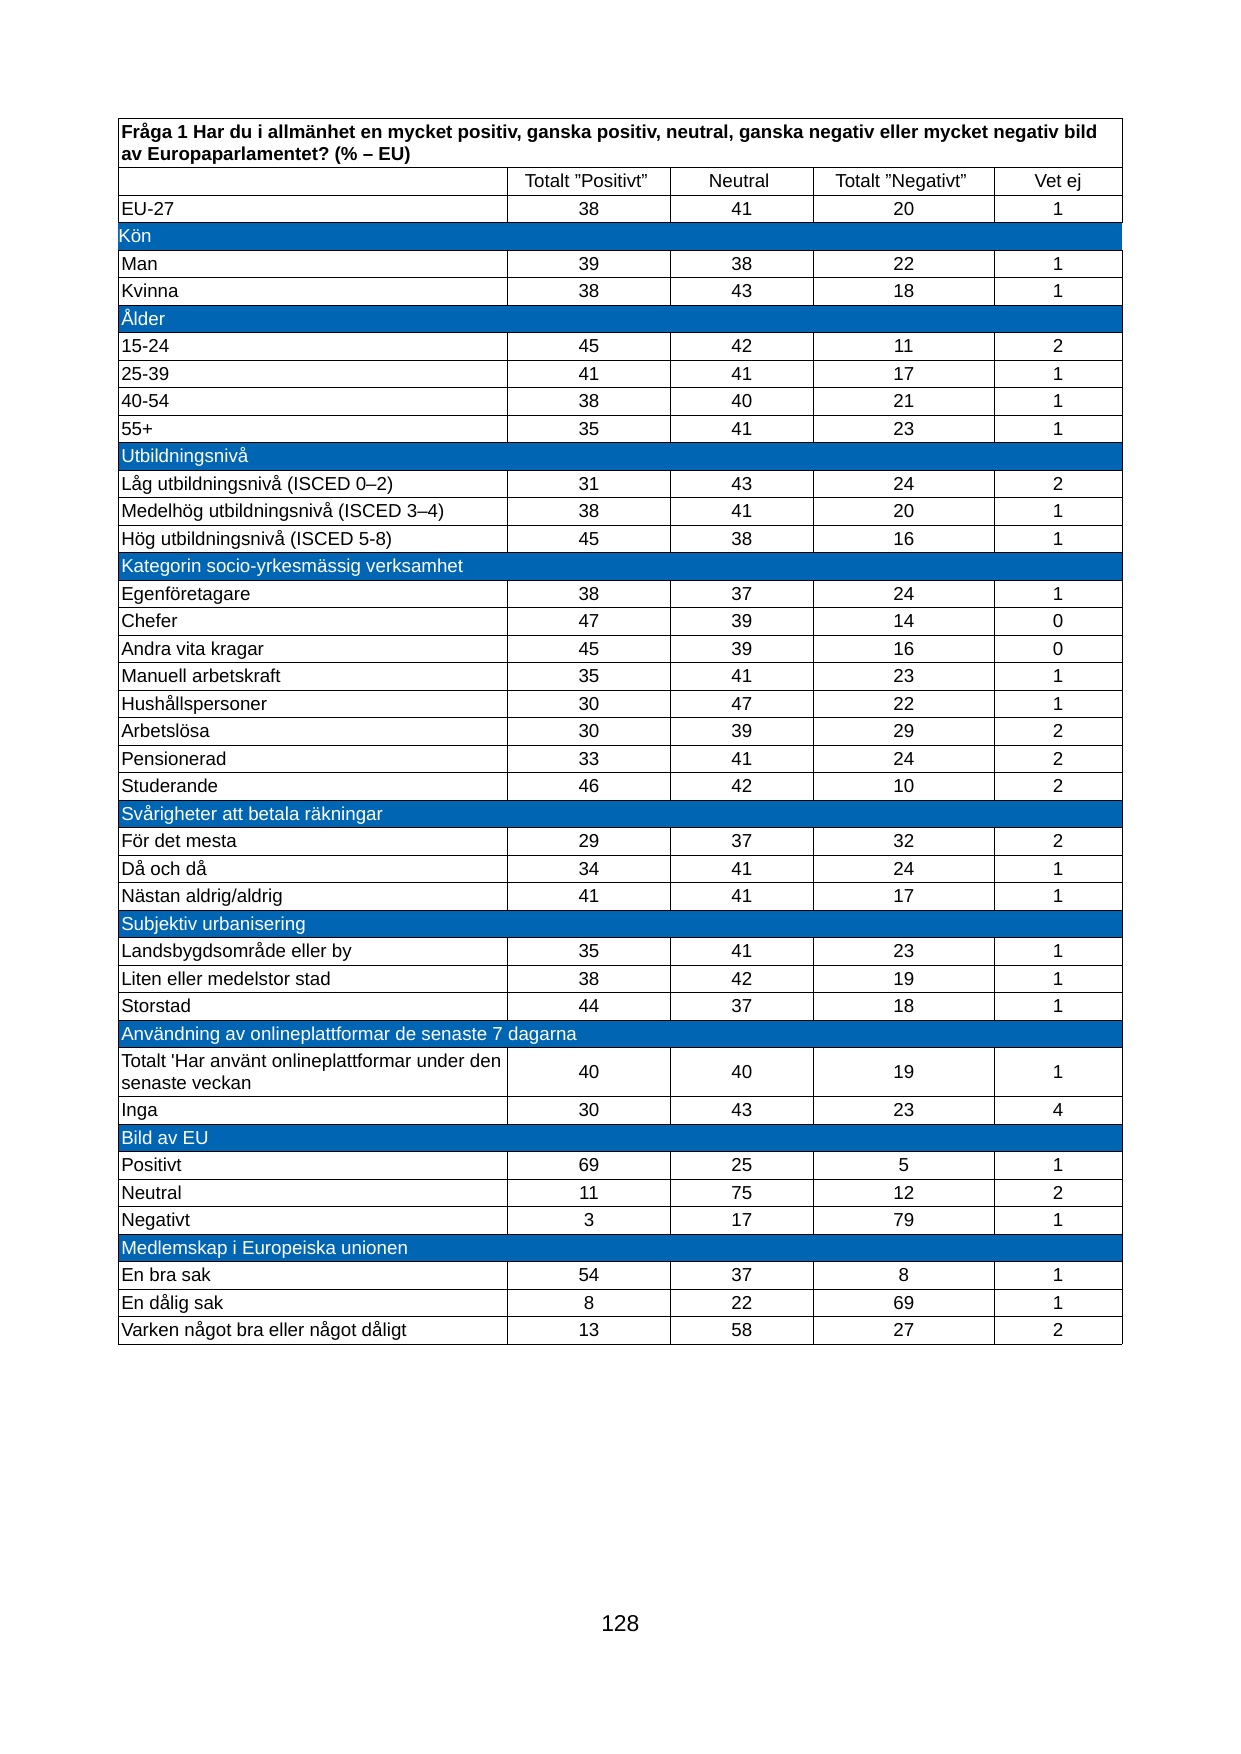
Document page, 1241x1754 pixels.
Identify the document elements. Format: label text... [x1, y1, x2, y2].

table_cell Låg utbildningsnivå (ISCED 0–2) [119, 471, 507, 497]
table_cell 37 [671, 828, 813, 855]
table_cell Medelhög utbildningsnivå (ISCED 3–4) [119, 498, 507, 525]
table_cell Positivt [119, 1152, 507, 1179]
table_cell 1 [995, 581, 1122, 607]
table_cell 41 [671, 361, 813, 387]
table_cell 20 [814, 196, 994, 222]
table_cell 41 [671, 856, 813, 882]
table_cell 8 [508, 1290, 670, 1316]
table_cell 55+ [119, 416, 507, 442]
table_cell 41 [671, 746, 813, 772]
table_cell Användning av onlineplattformar de senaste 7 dagarna [119, 1021, 1122, 1047]
table_cell 45 [508, 526, 670, 552]
table_cell 30 [508, 718, 670, 745]
table_cell 1 [995, 691, 1122, 717]
table_cell 2 [995, 471, 1122, 497]
table_cell Egenföretagare [119, 581, 507, 607]
table_cell 75 [671, 1180, 813, 1206]
table_cell 17 [814, 361, 994, 387]
table_cell 22 [814, 691, 994, 717]
table_cell 40 [671, 1048, 813, 1096]
table_cell Manuell arbetskraft [119, 663, 507, 690]
table_cell 22 [814, 251, 994, 277]
table_cell 37 [671, 1262, 813, 1289]
table_cell 79 [814, 1207, 994, 1234]
table_cell 25 [671, 1152, 813, 1179]
table_cell 41 [671, 663, 813, 690]
table_cell 16 [814, 526, 994, 552]
table_cell [119, 168, 507, 195]
table_cell 1 [995, 361, 1122, 387]
table_cell 4 [995, 1097, 1122, 1124]
table_cell En dålig sak [119, 1290, 507, 1316]
table_cell 19 [814, 966, 994, 992]
table_cell Bild av EU [119, 1125, 1122, 1151]
table_cell Neutral [119, 1180, 507, 1206]
table_cell 47 [508, 608, 670, 635]
table_cell Inga [119, 1097, 507, 1124]
table_cell 54 [508, 1262, 670, 1289]
table_cell Svårigheter att betala räkningar [119, 801, 1122, 827]
table_cell Pensionerad [119, 746, 507, 772]
table_cell Neutral [671, 168, 813, 195]
table_cell 20 [814, 498, 994, 525]
table_cell 1 [995, 251, 1122, 277]
table_cell 2 [995, 828, 1122, 855]
table_cell 1 [995, 883, 1122, 910]
table_cell 30 [508, 1097, 670, 1124]
table_cell 1 [995, 1207, 1122, 1234]
table_cell 1 [995, 526, 1122, 552]
table_cell Hushållspersoner [119, 691, 507, 717]
table_cell 40-54 [119, 388, 507, 415]
table_cell 0 [995, 608, 1122, 635]
table_cell 23 [814, 416, 994, 442]
table_cell Hög utbildningsnivå (ISCED 5-8) [119, 526, 507, 552]
table_cell 29 [814, 718, 994, 745]
table_cell 18 [814, 993, 994, 1020]
table_cell 19 [814, 1048, 994, 1096]
table_cell 2 [995, 1180, 1122, 1206]
table_cell 18 [814, 278, 994, 305]
table_cell Negativt [119, 1207, 507, 1234]
table_cell 35 [508, 938, 670, 965]
table_cell Kön [118, 223, 1122, 250]
table_cell 1 [995, 1290, 1122, 1316]
table_cell 27 [814, 1317, 994, 1344]
table_cell 3 [508, 1207, 670, 1234]
table_cell Chefer [119, 608, 507, 635]
table_cell 38 [508, 581, 670, 607]
table_cell 22 [671, 1290, 813, 1316]
table_cell 17 [814, 883, 994, 910]
table_cell 1 [995, 966, 1122, 992]
table_cell 37 [671, 581, 813, 607]
table_cell 35 [508, 663, 670, 690]
table_cell 1 [995, 1262, 1122, 1289]
table_cell 0 [995, 636, 1122, 662]
table_cell Nästan aldrig/aldrig [119, 883, 507, 910]
table_cell Subjektiv urbanisering [119, 911, 1122, 937]
table_cell 2 [995, 1317, 1122, 1344]
table_cell 35 [508, 416, 670, 442]
table_cell För det mesta [119, 828, 507, 855]
table_cell 41 [671, 196, 813, 222]
table_cell 5 [814, 1152, 994, 1179]
table_cell 43 [671, 1097, 813, 1124]
table_cell 11 [508, 1180, 670, 1206]
table_cell Studerande [119, 773, 507, 800]
table_cell 2 [995, 333, 1122, 360]
table_cell 1 [995, 278, 1122, 305]
table_cell 2 [995, 718, 1122, 745]
table_cell 37 [671, 993, 813, 1020]
table_cell 23 [814, 663, 994, 690]
table_cell 23 [814, 938, 994, 965]
table_cell 23 [814, 1097, 994, 1124]
table_cell 38 [508, 278, 670, 305]
table_cell 34 [508, 856, 670, 882]
table_cell 38 [671, 251, 813, 277]
table_cell Kategorin socio-yrkesmässig verksamhet [119, 553, 1122, 580]
table_cell Totalt ”Negativt” [814, 168, 994, 195]
table_cell 41 [508, 361, 670, 387]
table_cell Landsbygdsområde eller by [119, 938, 507, 965]
table_cell 1 [995, 1152, 1122, 1179]
table_cell 15-24 [119, 333, 507, 360]
table_cell Andra vita kragar [119, 636, 507, 662]
table_cell 42 [671, 966, 813, 992]
table_cell Då och då [119, 856, 507, 882]
table_cell 44 [508, 993, 670, 1020]
table_cell 17 [671, 1207, 813, 1234]
table_cell 58 [671, 1317, 813, 1344]
table_cell 1 [995, 993, 1122, 1020]
table_cell 24 [814, 746, 994, 772]
table_cell 69 [508, 1152, 670, 1179]
table_cell 14 [814, 608, 994, 635]
table_cell Vet ej [995, 168, 1122, 195]
table_cell 41 [671, 938, 813, 965]
table_cell 32 [814, 828, 994, 855]
table_header Fråga 1 Har du i allmänhet en mycket positiv, ganska positiv, neutral, ganska negativ eller mycket negativ bild av Europaparlamentet? (% – EU) [119, 119, 1122, 167]
table_cell 1 [995, 196, 1122, 222]
table_cell Ålder [119, 306, 1122, 332]
table_cell 69 [814, 1290, 994, 1316]
table_cell Utbildningsnivå [119, 443, 1122, 470]
table_cell 10 [814, 773, 994, 800]
table_cell Man [119, 251, 507, 277]
table_cell 1 [995, 856, 1122, 882]
table_cell 2 [995, 746, 1122, 772]
table_cell 38 [508, 388, 670, 415]
table_cell Kvinna [119, 278, 507, 305]
table_cell 11 [814, 333, 994, 360]
table_cell 47 [671, 691, 813, 717]
table_cell 33 [508, 746, 670, 772]
table_cell En bra sak [119, 1262, 507, 1289]
table_cell 39 [671, 608, 813, 635]
table_cell 38 [508, 498, 670, 525]
table_cell 43 [671, 278, 813, 305]
table_cell 38 [671, 526, 813, 552]
table_cell 1 [995, 663, 1122, 690]
table_cell 41 [671, 498, 813, 525]
table_cell 39 [508, 251, 670, 277]
table_cell 13 [508, 1317, 670, 1344]
table_cell 16 [814, 636, 994, 662]
table_cell Totalt ”Positivt” [508, 168, 670, 195]
table_cell 1 [995, 938, 1122, 965]
table_cell 1 [995, 388, 1122, 415]
table_cell 43 [671, 471, 813, 497]
table_cell 42 [671, 333, 813, 360]
table_cell 1 [995, 416, 1122, 442]
table_cell 8 [814, 1262, 994, 1289]
table_cell 30 [508, 691, 670, 717]
table_cell Totalt 'Har använt onlineplattformar under den senaste veckan [119, 1048, 507, 1096]
table_cell Arbetslösa [119, 718, 507, 745]
table_cell 40 [671, 388, 813, 415]
table_cell 39 [671, 718, 813, 745]
table_cell 46 [508, 773, 670, 800]
table_cell 38 [508, 966, 670, 992]
table_cell 24 [814, 856, 994, 882]
table_cell 38 [508, 196, 670, 222]
table_cell 29 [508, 828, 670, 855]
table_cell 39 [671, 636, 813, 662]
table_cell 31 [508, 471, 670, 497]
table_cell Liten eller medelstor stad [119, 966, 507, 992]
table_cell 45 [508, 636, 670, 662]
table_cell 40 [508, 1048, 670, 1096]
table_cell EU-27 [119, 196, 507, 222]
table_cell 21 [814, 388, 994, 415]
table_cell 41 [671, 416, 813, 442]
table_cell 24 [814, 471, 994, 497]
table_cell 24 [814, 581, 994, 607]
table_cell 1 [995, 498, 1122, 525]
table_cell 2 [995, 773, 1122, 800]
table_cell 25-39 [119, 361, 507, 387]
table_cell 1 [995, 1048, 1122, 1096]
table_cell Varken något bra eller något dåligt [119, 1317, 507, 1344]
table_cell 12 [814, 1180, 994, 1206]
table_cell 42 [671, 773, 813, 800]
table_cell Storstad [119, 993, 507, 1020]
table_cell 41 [671, 883, 813, 910]
table_cell 45 [508, 333, 670, 360]
table_cell Medlemskap i Europeiska unionen [119, 1235, 1122, 1261]
table_cell 41 [508, 883, 670, 910]
